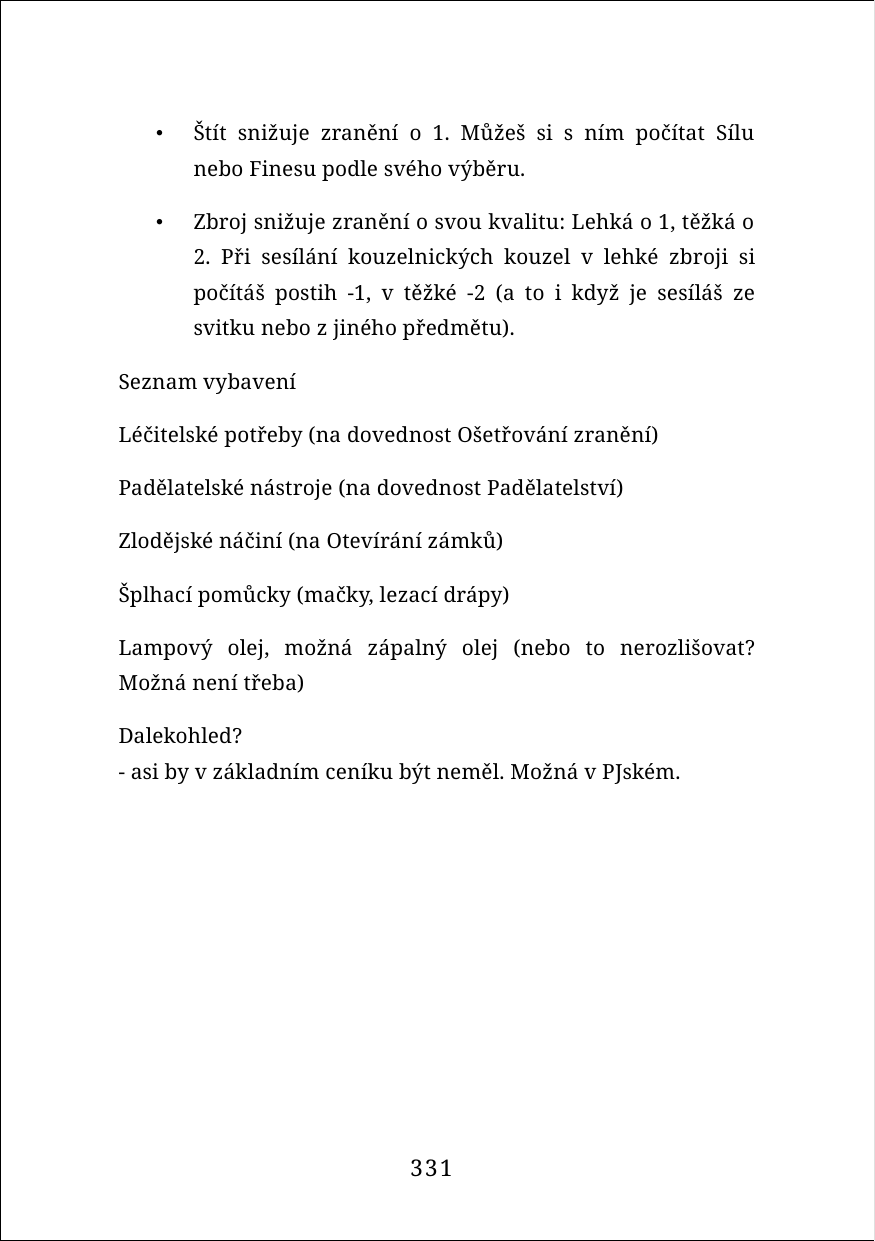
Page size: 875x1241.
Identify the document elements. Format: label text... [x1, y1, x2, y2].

text Léčitelské potřeby (na dovednost Ošetřování zranění) [118, 420, 756, 448]
text Lampový olej, možná zápalný olej (nebo to nerozlišovat? Možná není třeba) [118, 633, 756, 697]
text Padělatelské nástroje (na dovednost Padělatelství) [118, 473, 756, 502]
list Štít snižuje zranění o 1. Můžeš si s ním počítat Sílu nebo Finesu podle svého výběru. [156, 118, 756, 182]
text Seznam vybavení [118, 367, 756, 395]
list Zbroj snižuje zranění o svou kvalitu: Lehká o 1, těžká o 2. Při sesílání kouzelnických kouzel v lehké zbroji si počítáš postih -1, v těžké -2 (a to i když je sesíláš ze svitku nebo z jiného předmětu). [156, 207, 756, 342]
text Zlodějské náčiní (na Otevírání zámků) [118, 526, 756, 555]
text Šplhací pomůcky (mačky, lezací drápy) [118, 580, 756, 608]
text Dalekohled? - asi by v základním ceníku být neměl. Možná v PJském. [118, 722, 756, 786]
